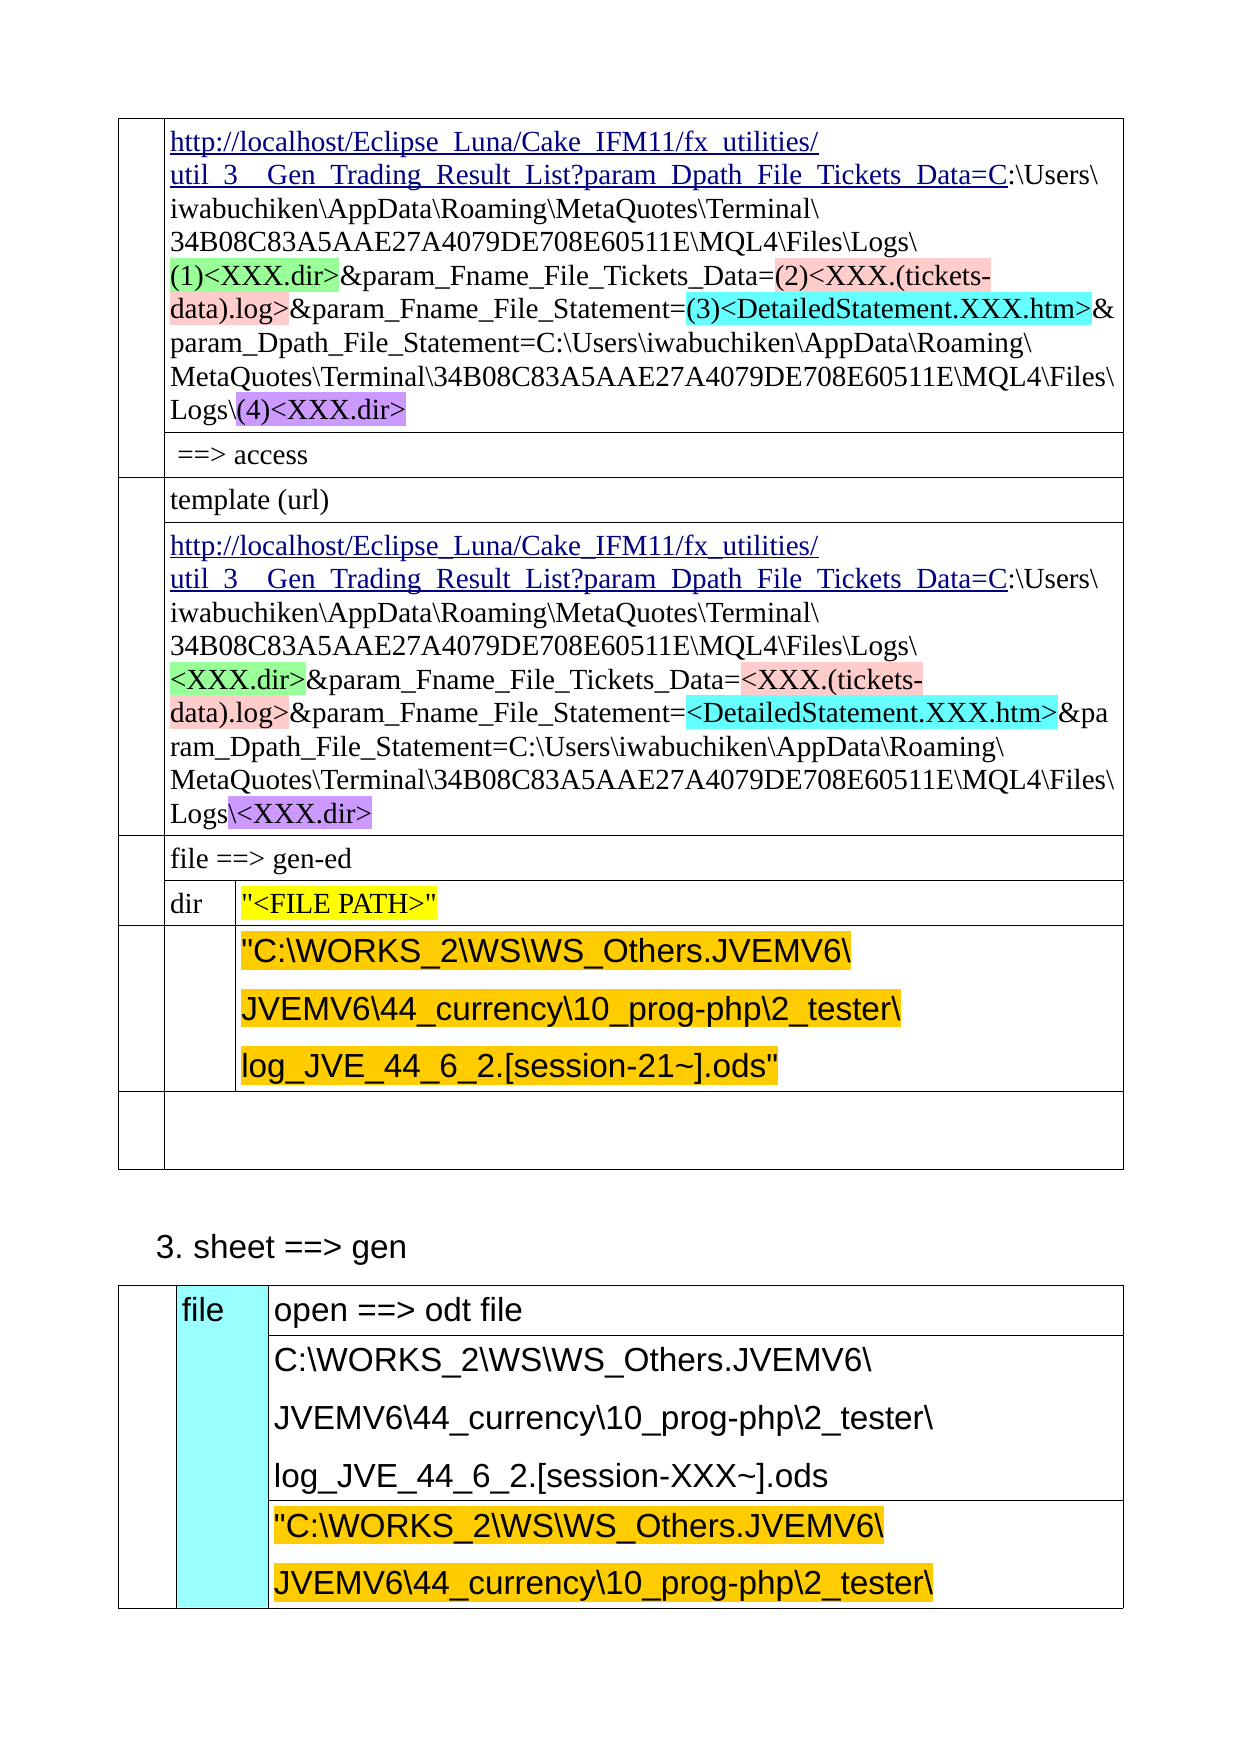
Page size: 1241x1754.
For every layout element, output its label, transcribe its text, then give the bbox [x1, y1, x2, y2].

list sheet ==> gen [156, 1227, 1122, 1265]
table_cell "C:\WORKS_2\WS\WS_Others.JVEMV6\JVEMV6\44_currency\10_prog-php\2_tester\log_JVE_44_6_2.[session-21~].ods" [236, 926, 1123, 1091]
table_header file [177, 1286, 268, 1607]
table_cell template (url) [165, 478, 1123, 522]
table_cell file ==> gen-ed [165, 836, 1123, 880]
table_header [119, 1286, 176, 1607]
table_cell [119, 926, 164, 1091]
table_cell "<FILE PATH>" [236, 881, 1123, 925]
table_cell http://localhost/Eclipse_Luna/Cake_IFM11/fx_utilities/util_3__Gen_Trading_Result_List?param_Dpath_File_Tickets_Data=C:\Users\iwabuchiken\AppData\Roaming\MetaQuotes\Terminal\34B08C83A5AAE27A4079DE708E60511E\MQL4\Files\Logs\(1)<XXX.dir>&param_Fname_File_Tickets_Data=(2)<XXX.(tickets-data).log>&param_Fname_File_Statement=(3)<DetailedStatement.XXX.htm>&param_Dpath_File_Statement=C:\Users\iwabuchiken\AppData\Roaming\MetaQuotes\Terminal\34B08C83A5AAE27A4079DE708E60511E\MQL4\Files\Logs\(4)<XXX.dir> [165, 119, 1123, 432]
table_cell [119, 119, 164, 477]
table_cell ==> access [165, 433, 1123, 477]
table_cell C:\WORKS_2\WS\WS_Others.JVEMV6\JVEMV6\44_currency\10_prog-php\2_tester\log_JVE_44_6_2.[session-XXX~].ods [269, 1336, 1123, 1500]
table_cell [119, 478, 164, 835]
table_cell "C:\WORKS_2\WS\WS_Others.JVEMV6\JVEMV6\44_currency\10_prog-php\2_tester\ [269, 1501, 1123, 1607]
table_header open ==> odt file [269, 1286, 1123, 1334]
table_cell dir [165, 881, 235, 925]
table_cell [119, 836, 164, 925]
table_cell [119, 1092, 164, 1169]
table_cell [165, 926, 235, 1091]
table_cell http://localhost/Eclipse_Luna/Cake_IFM11/fx_utilities/util_3__Gen_Trading_Result_List?param_Dpath_File_Tickets_Data=C:\Users\iwabuchiken\AppData\Roaming\MetaQuotes\Terminal\34B08C83A5AAE27A4079DE708E60511E\MQL4\Files\Logs\<XXX.dir>&param_Fname_File_Tickets_Data=<XXX.(tickets-data).log>&param_Fname_File_Statement=<DetailedStatement.XXX.htm>&param_Dpath_File_Statement=C:\Users\iwabuchiken\AppData\Roaming\MetaQuotes\Terminal\34B08C83A5AAE27A4079DE708E60511E\MQL4\Files\Logs\<XXX.dir> [165, 523, 1123, 835]
table_cell [165, 1092, 1123, 1169]
